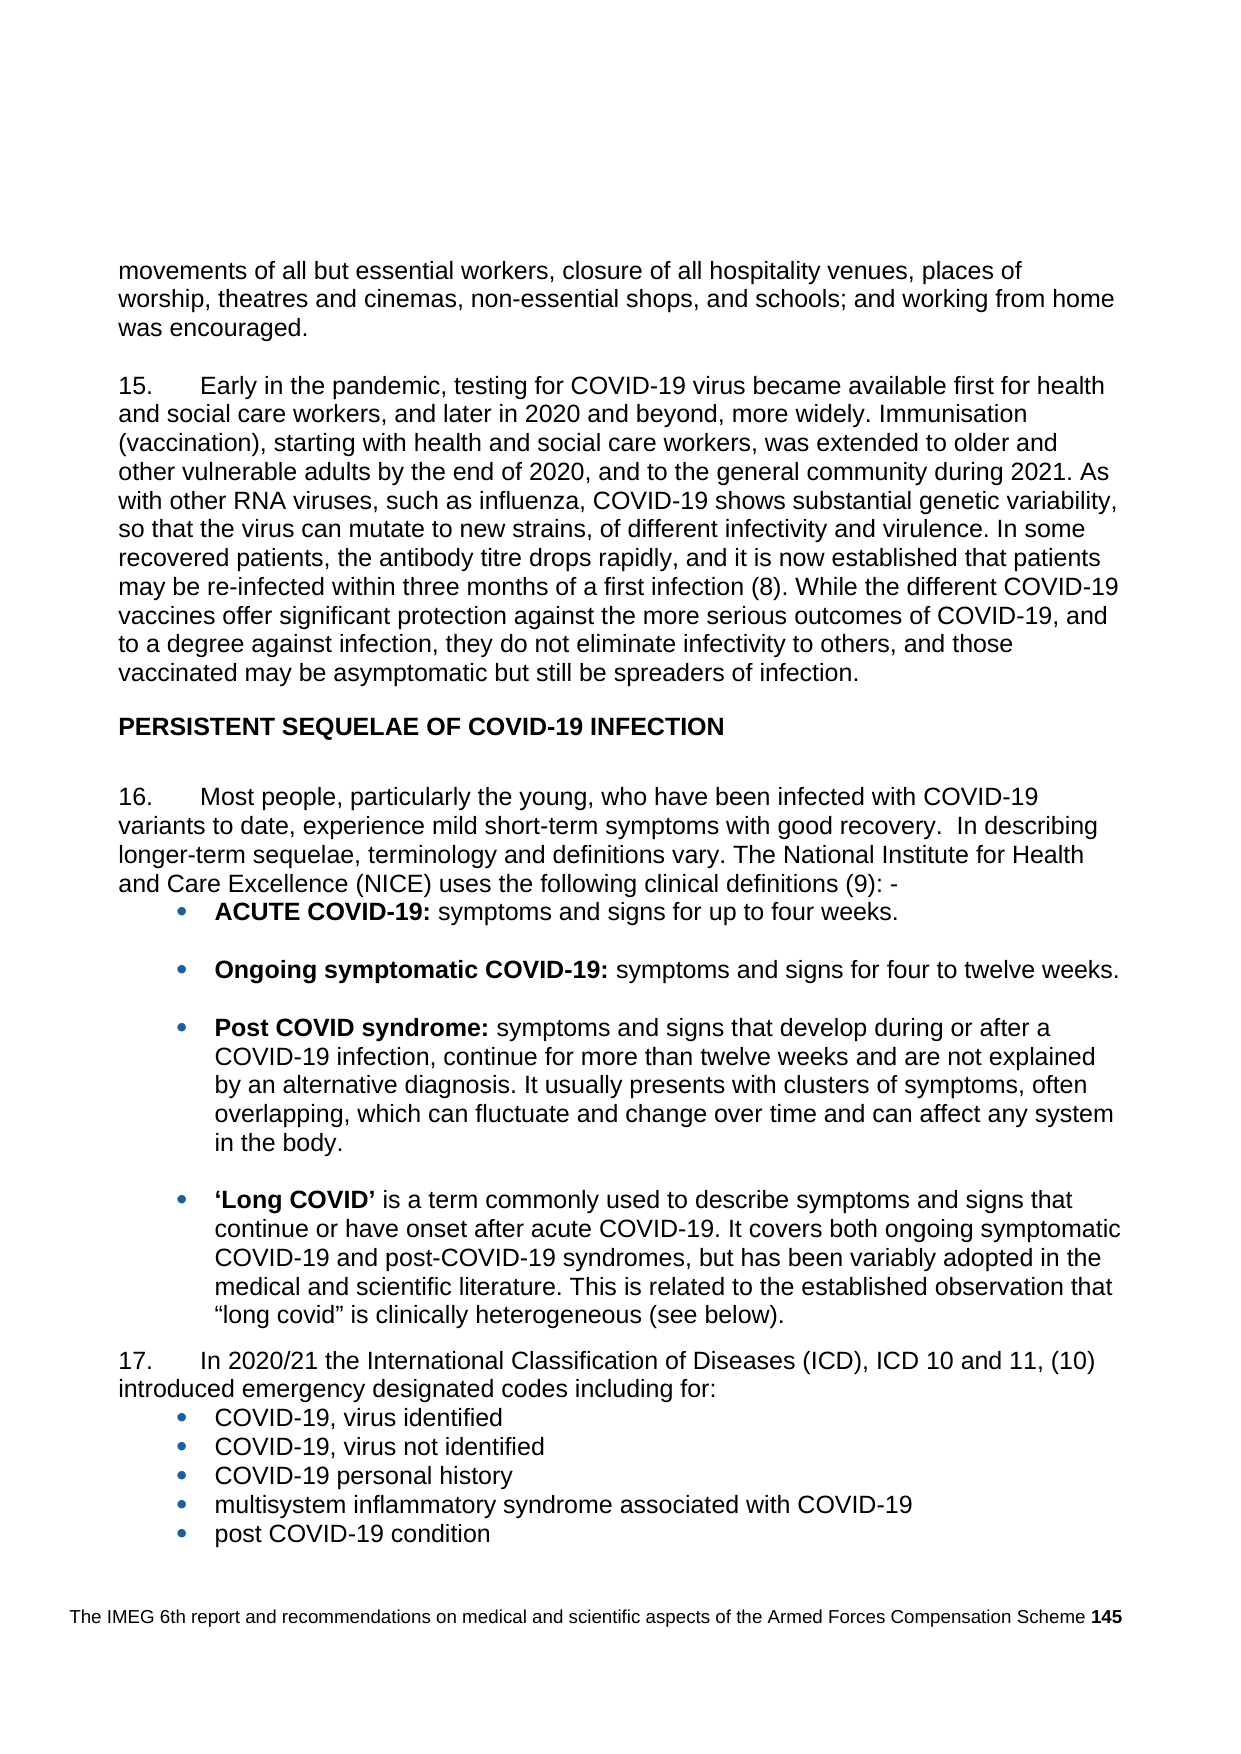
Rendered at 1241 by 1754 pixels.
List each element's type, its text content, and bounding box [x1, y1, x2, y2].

list Ongoing symptomatic COVID-19: symptoms and signs for four to twelve weeks. [177, 955, 1122, 984]
list Most people, particularly the young, who have been infected with COVID-19 variants to date, experience mild short-term symptoms with good recovery. In describing longer-term sequelae, terminology and definitions vary. The National Institute for Health and Care Excellence (NICE) uses the following clinical definitions (9): - [118, 782, 1122, 897]
list movements of all but essential workers, closure of all hospitality venues, places of worship, theatres and cinemas, non-essential shops, and schools; and working from home was encouraged. [118, 256, 1122, 342]
list multisystem inflammatory syndrome associated with COVID-19 [177, 1490, 1122, 1519]
text PERSISTENT SEQUELAE OF COVID-19 INFECTION [118, 712, 1122, 741]
list COVID-19, virus identified [177, 1403, 1122, 1432]
list In 2020/21 the International Classification of Diseases (ICD), ICD 10 and 11, (10) introduced emergency designated codes including for: [118, 1346, 1122, 1403]
list Early in the pandemic, testing for COVID-19 virus became available first for health and social care workers, and later in 2020 and beyond, more widely. Immunisation (vaccination), starting with health and social care workers, was extended to older and other vulnerable adults by the end of 2020, and to the general community during 2021. As with other RNA viruses, such as influenza, COVID-19 shows substantial genetic variability, so that the virus can mutate to new strains, of different infectivity and virulence. In some recovered patients, the antibody titre drops rapidly, and it is now established that patients may be re-infected within three months of a first infection (8). While the different COVID-19 vaccines offer significant protection against the more serious outcomes of COVID-19, and to a degree against infection, they do not eliminate infectivity to others, and those vaccinated may be asymptomatic but still be spreaders of infection. [118, 371, 1122, 687]
list Post COVID syndrome: symptoms and signs that develop during or after a COVID-19 infection, continue for more than twelve weeks and are not explained by an alternative diagnosis. It usually presents with clusters of symptoms, often overlapping, which can fluctuate and change over time and can affect any system in the body. [177, 1013, 1122, 1156]
list ‘Long COVID’ is a term commonly used to describe symptoms and signs that continue or have onset after acute COVID-19. It covers both ongoing symptomatic COVID-19 and post-COVID-19 syndromes, but has been variably adopted in the medical and scientific literature. This is related to the established observation that “long covid” is clinically heterogeneous (see below). [177, 1185, 1122, 1329]
list COVID-19, virus not identified [177, 1432, 1122, 1461]
list post COVID-19 condition [177, 1519, 1122, 1547]
list COVID-19 personal history [177, 1461, 1122, 1490]
list ACUTE COVID-19: symptoms and signs for up to four weeks. [177, 897, 1122, 926]
